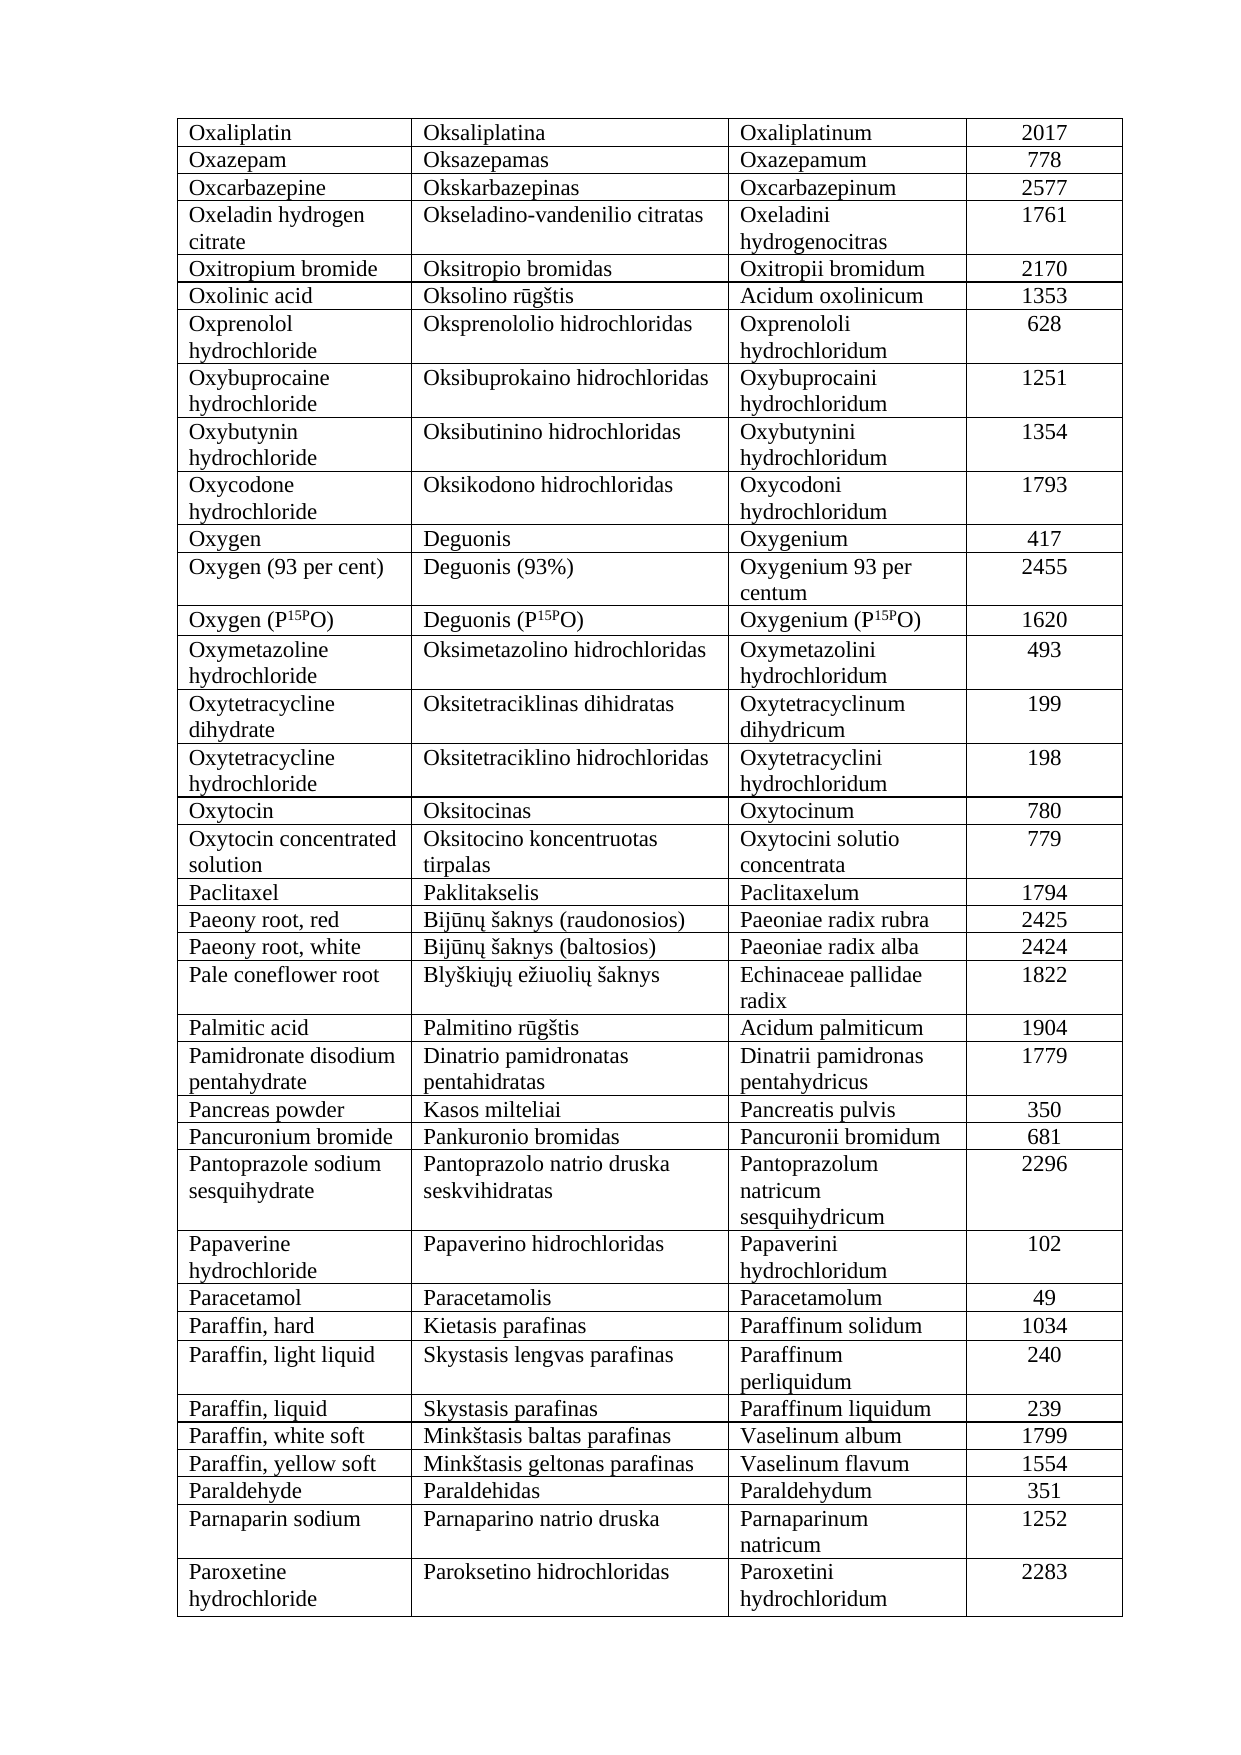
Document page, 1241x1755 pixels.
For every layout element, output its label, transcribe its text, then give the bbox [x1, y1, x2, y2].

table_cell Paeony root, red [178, 906, 411, 932]
table_cell Oxygen [178, 525, 411, 552]
table_cell 779 [967, 825, 1122, 877]
table_cell Oxitropium bromide [178, 255, 411, 281]
table_cell Oxytocin [178, 798, 411, 824]
table_cell 1793 [967, 472, 1122, 524]
table_cell Palmitino rūgštis [412, 1015, 728, 1041]
table_cell 1779 [967, 1042, 1122, 1094]
table_cell Oxytetracyclinum dihydricum [729, 690, 966, 743]
table_cell 49 [967, 1284, 1122, 1311]
table_cell 1620 [967, 606, 1122, 635]
table_cell 1353 [967, 283, 1122, 309]
table_cell Oxygenium 93 per centum [729, 553, 966, 605]
table_cell Bijūnų šaknys (baltosios) [412, 933, 728, 960]
table_cell Oxycodoni hydrochloridum [729, 472, 966, 524]
table_cell 1554 [967, 1450, 1122, 1476]
table_cell Paklitakselis [412, 879, 728, 905]
table_cell Skystasis lengvas parafinas [412, 1341, 728, 1394]
table_cell Oksibuprokaino hidrochloridas [412, 364, 728, 417]
table_cell Oksitetraciklinas dihidratas [412, 690, 728, 743]
table_cell Paraffinum solidum [729, 1312, 966, 1340]
table_cell Oksaliplatina [412, 119, 728, 146]
table_cell Echinaceae pallidae radix [729, 961, 966, 1013]
table_cell Oxprenolol hydrochloride [178, 310, 411, 363]
table_cell 2455 [967, 553, 1122, 605]
table_cell Papaverino hidrochloridas [412, 1231, 728, 1283]
table_cell Palmitic acid [178, 1015, 411, 1041]
table_cell 2170 [967, 255, 1122, 281]
table_cell Oxcarbazepine [178, 174, 411, 200]
table_cell 2577 [967, 174, 1122, 200]
table_cell Minkštasis geltonas parafinas [412, 1450, 728, 1476]
table_cell Oxytocini solutio concentrata [729, 825, 966, 877]
table_cell Paeoniae radix rubra [729, 906, 966, 932]
table_cell 2296 [967, 1150, 1122, 1229]
table_cell Oxytocinum [729, 798, 966, 824]
table_cell Paeoniae radix alba [729, 933, 966, 960]
table_cell Pantoprazole sodium sesquihydrate [178, 1150, 411, 1229]
table_cell Oxitropii bromidum [729, 255, 966, 281]
table_cell Pancreatis pulvis [729, 1096, 966, 1122]
table_cell Minkštasis baltas parafinas [412, 1423, 728, 1449]
table_cell 198 [967, 744, 1122, 796]
table_cell Paraffin, hard [178, 1312, 411, 1340]
table_cell 1904 [967, 1015, 1122, 1041]
table_cell Pankuronio bromidas [412, 1123, 728, 1149]
table_cell 1794 [967, 879, 1122, 905]
table_cell Oxymetazoline hydrochloride [178, 636, 411, 689]
table_cell 2425 [967, 906, 1122, 932]
table_cell Oxaliplatinum [729, 119, 966, 146]
table_cell 2424 [967, 933, 1122, 960]
table_cell Paracetamol [178, 1284, 411, 1311]
table_cell 1799 [967, 1423, 1122, 1449]
table_cell 1251 [967, 364, 1122, 417]
table_cell Paracetamolis [412, 1284, 728, 1311]
table_cell Oksimetazolino hidrochloridas [412, 636, 728, 689]
table_cell Oxcarbazepinum [729, 174, 966, 200]
table_cell Deguonis (P15PO) [412, 606, 728, 635]
table_cell Oksitropio bromidas [412, 255, 728, 281]
table_cell Oksolino rūgštis [412, 283, 728, 309]
table_cell Paclitaxel [178, 879, 411, 905]
table_cell Bijūnų šaknys (raudonosios) [412, 906, 728, 932]
table_cell Oxycodone hydrochloride [178, 472, 411, 524]
table_cell Oxolinic acid [178, 283, 411, 309]
table_cell Pancreas powder [178, 1096, 411, 1122]
table_cell Paraffinum perliquidum [729, 1341, 966, 1394]
table_cell Oxytetracycline hydrochloride [178, 744, 411, 796]
table_cell Pamidronate disodium pentahydrate [178, 1042, 411, 1094]
table_cell Oksitocinas [412, 798, 728, 824]
table_cell Acidum palmiticum [729, 1015, 966, 1041]
table_cell Paeony root, white [178, 933, 411, 960]
table_cell Paracetamolum [729, 1284, 966, 1311]
table_cell Pantoprazolo natrio druska seskvihidratas [412, 1150, 728, 1229]
table_cell Oxygen (93 per cent) [178, 553, 411, 605]
table_cell Oxaliplatin [178, 119, 411, 146]
table_cell Pancuronii bromidum [729, 1123, 966, 1149]
table_cell Dinatrio pamidronatas pentahidratas [412, 1042, 728, 1094]
table_cell Oxygen (P15PO) [178, 606, 411, 635]
table_cell 778 [967, 147, 1122, 173]
table_cell Okskarbazepinas [412, 174, 728, 200]
table_cell Oksikodono hidrochloridas [412, 472, 728, 524]
table_cell Vaselinum album [729, 1423, 966, 1449]
table_cell Oksibutinino hidrochloridas [412, 418, 728, 471]
table_cell Paroxetini hydrochloridum [729, 1559, 966, 1616]
table_cell 350 [967, 1096, 1122, 1122]
table_cell Pantoprazolum natricum sesquihydricum [729, 1150, 966, 1229]
table_cell Oxygenium (P15PO) [729, 606, 966, 635]
table_cell Oksitetraciklino hidrochloridas [412, 744, 728, 796]
table_cell Paraffin, liquid [178, 1395, 411, 1421]
table_cell Oxazepamum [729, 147, 966, 173]
table_cell 102 [967, 1231, 1122, 1283]
table_cell 628 [967, 310, 1122, 363]
table_cell Pancuronium bromide [178, 1123, 411, 1149]
table_cell Deguonis [412, 525, 728, 552]
table_cell Papaverini hydrochloridum [729, 1231, 966, 1283]
table_cell Oksprenololio hidrochloridas [412, 310, 728, 363]
table_cell Vaselinum flavum [729, 1450, 966, 1476]
table_cell Acidum oxolinicum [729, 283, 966, 309]
table_cell Parnaparin sodium [178, 1505, 411, 1557]
table_cell Papaverine hydrochloride [178, 1231, 411, 1283]
table_cell Oxytetracyclini hydrochloridum [729, 744, 966, 796]
table_cell Blyškiųjų ežiuolių šaknys [412, 961, 728, 1013]
table_cell Paraffin, white soft [178, 1423, 411, 1449]
table_cell 417 [967, 525, 1122, 552]
table_cell 493 [967, 636, 1122, 689]
table_cell Oxazepam [178, 147, 411, 173]
table_cell Oxybutynini hydrochloridum [729, 418, 966, 471]
table_cell Oxytetracycline dihydrate [178, 690, 411, 743]
table_cell Paroksetino hidrochloridas [412, 1559, 728, 1616]
table_cell Oxybuprocaini hydrochloridum [729, 364, 966, 417]
table_cell Oxymetazolini hydrochloridum [729, 636, 966, 689]
table_cell Paclitaxelum [729, 879, 966, 905]
table_cell Oxybuprocaine hydrochloride [178, 364, 411, 417]
table_cell Oxytocin concentrated solution [178, 825, 411, 877]
table_cell Pale coneflower root [178, 961, 411, 1013]
table_cell 1252 [967, 1505, 1122, 1557]
table_cell 239 [967, 1395, 1122, 1421]
table_cell Oksitocino koncentruotas tirpalas [412, 825, 728, 877]
table_cell Kietasis parafinas [412, 1312, 728, 1340]
table_cell 780 [967, 798, 1122, 824]
table_cell Oksazepamas [412, 147, 728, 173]
table_cell Oxprenololi hydrochloridum [729, 310, 966, 363]
table_cell Paroxetine hydrochloride [178, 1559, 411, 1616]
table_cell 1822 [967, 961, 1122, 1013]
table_cell Paraffinum liquidum [729, 1395, 966, 1421]
table_cell Kasos milteliai [412, 1096, 728, 1122]
table_cell Oxybutynin hydrochloride [178, 418, 411, 471]
table_cell Oxeladini hydrogenocitras [729, 201, 966, 254]
table_cell Paraldehidas [412, 1477, 728, 1504]
table_cell Parnaparinum natricum [729, 1505, 966, 1557]
table_cell Parnaparino natrio druska [412, 1505, 728, 1557]
table_cell Okseladino-vandenilio citratas [412, 201, 728, 254]
table_cell 1034 [967, 1312, 1122, 1340]
table_cell 351 [967, 1477, 1122, 1504]
table_cell 1761 [967, 201, 1122, 254]
table_cell Paraldehydum [729, 1477, 966, 1504]
table_cell Paraffin, yellow soft [178, 1450, 411, 1476]
table_cell 2017 [967, 119, 1122, 146]
table_cell 199 [967, 690, 1122, 743]
table_cell Skystasis parafinas [412, 1395, 728, 1421]
table_cell Paraldehyde [178, 1477, 411, 1504]
table_cell Dinatrii pamidronas pentahydricus [729, 1042, 966, 1094]
table_cell 2283 [967, 1559, 1122, 1616]
table_cell 240 [967, 1341, 1122, 1394]
table_cell 1354 [967, 418, 1122, 471]
table_cell Oxeladin hydrogen citrate [178, 201, 411, 254]
table_cell 681 [967, 1123, 1122, 1149]
table_cell Oxygenium [729, 525, 966, 552]
table_cell Paraffin, light liquid [178, 1341, 411, 1394]
table_cell Deguonis (93%) [412, 553, 728, 605]
